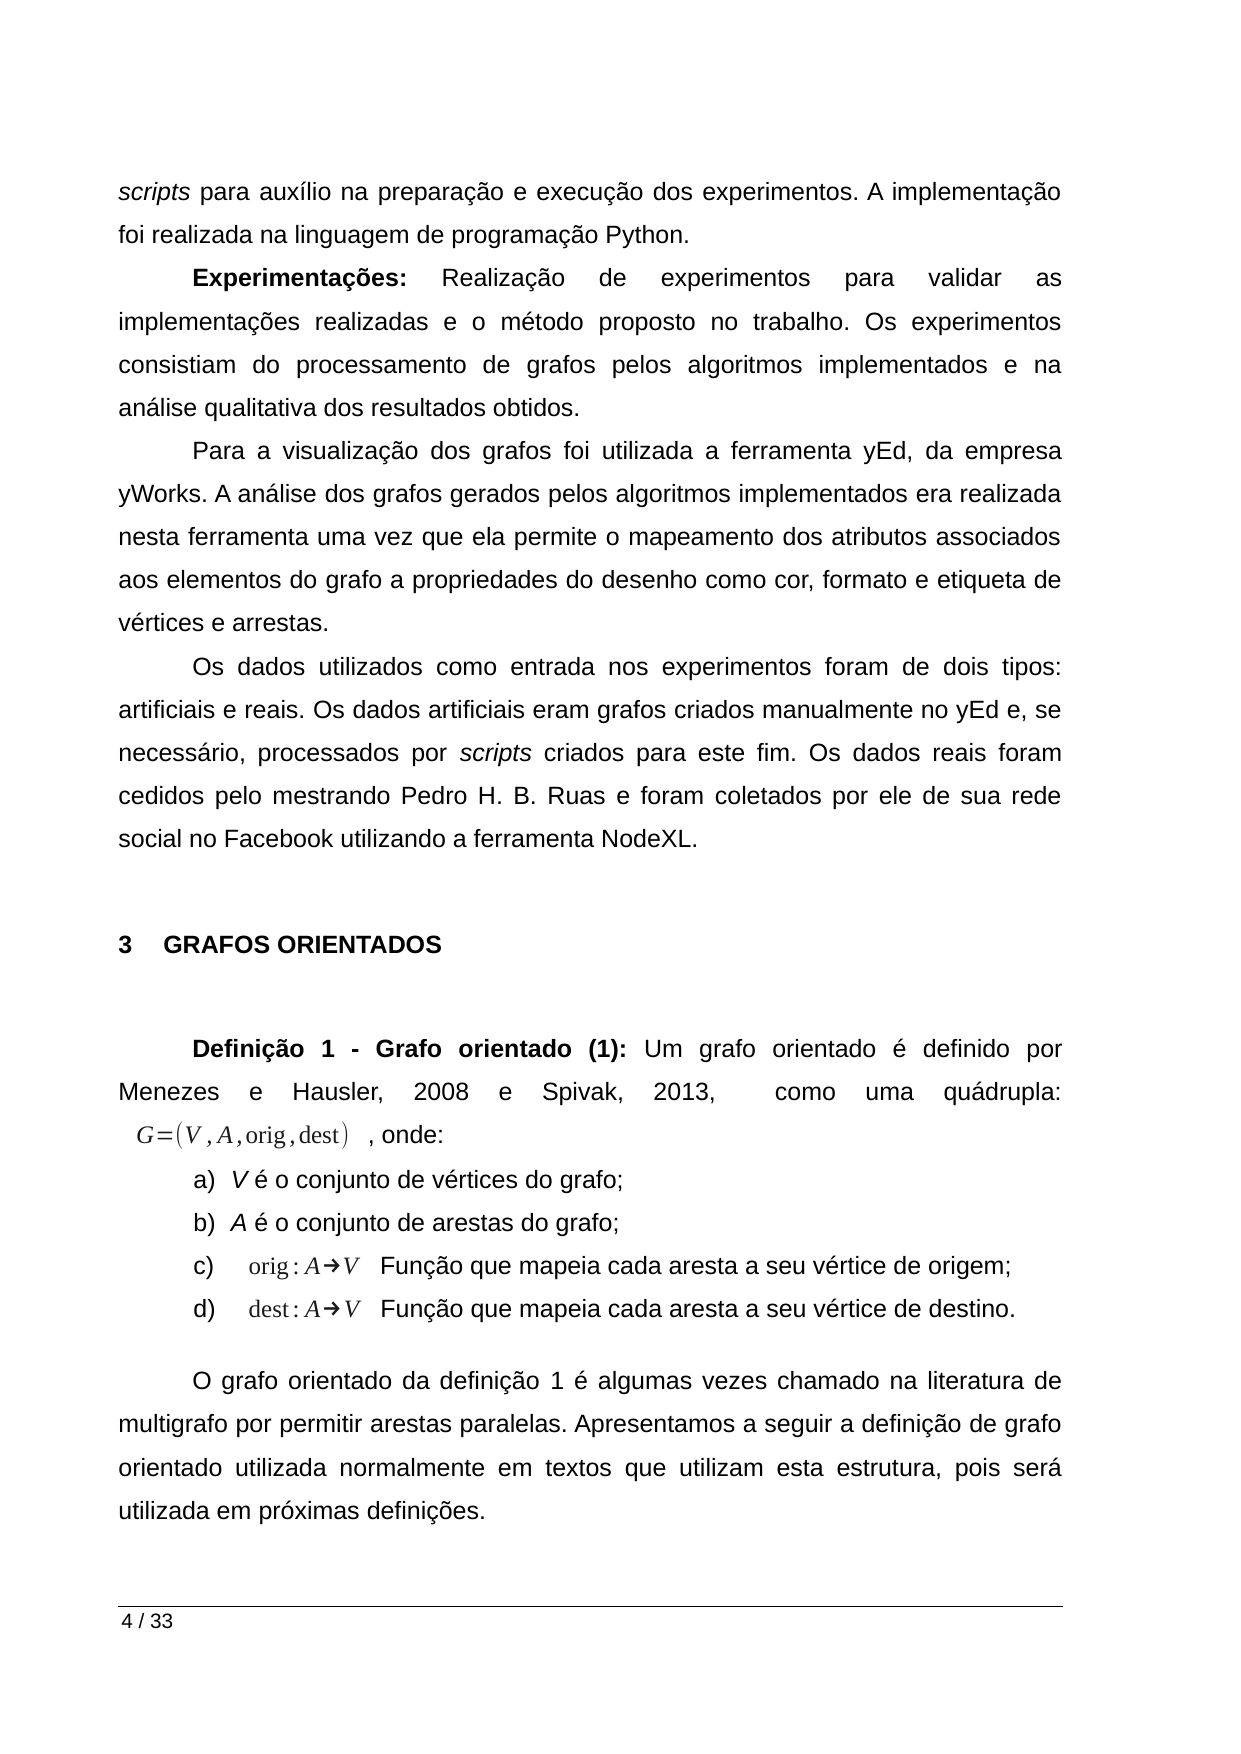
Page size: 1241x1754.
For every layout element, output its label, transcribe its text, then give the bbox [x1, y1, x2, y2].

list Função que mapeia cada aresta a seu vértice de origem; [193, 1251, 1063, 1280]
text Experimentações: Realização de experimentos para validar as implementações realizadas e o método proposto no trabalho. Os experimentos consistiam do processamento de grafos pelos algoritmos implementados e na análise qualitativa dos resultados obtidos. [118, 263, 1063, 422]
text O grafo orientado da definição 1 é algumas vezes chamado na literatura de multigrafo por permitir arestas paralelas. Apresentamos a seguir a definição de grafo orientado utilizada normalmente em textos que utilizam esta estrutura, pois será utilizada em próximas definições. [118, 1366, 1063, 1524]
text Definição 1 - Grafo orientado (1): Um grafo orientado é definido por Menezes e Hausler, 2008 e Spivak, 2013, como uma quádrupla:, onde: [118, 1033, 1063, 1151]
subtitle Grafos orientados [118, 930, 1063, 958]
text Para a visualização dos grafos foi utilizada a ferramenta yEd, da empresa yWorks. A análise dos grafos gerados pelos algoritmos implementados era realizada nesta ferramenta uma vez que ela permite o mapeamento dos atributos associados aos elementos do grafo a propriedades do desenho como cor, formato e etiqueta de vértices e arrestas. [118, 436, 1063, 637]
text scripts para auxílio na preparação e execução dos experimentos. A implementação foi realizada na linguagem de programação Python. [118, 177, 1063, 249]
text Os dados utilizados como entrada nos experimentos foram de dois tipos: artificiais e reais. Os dados artificiais eram grafos criados manualmente no yEd e, se necessário, processados por scripts criados para este fim. Os dados reais foram cedidos pelo mestrando Pedro H. B. Ruas e foram coletados por ele de sua rede social no Facebook utilizando a ferramenta NodeXL. [118, 652, 1063, 853]
list Função que mapeia cada aresta a seu vértice de destino. [193, 1294, 1063, 1323]
list A é o conjunto de arestas do grafo; [193, 1208, 1063, 1237]
list V é o conjunto de vértices do grafo; [193, 1165, 1063, 1194]
